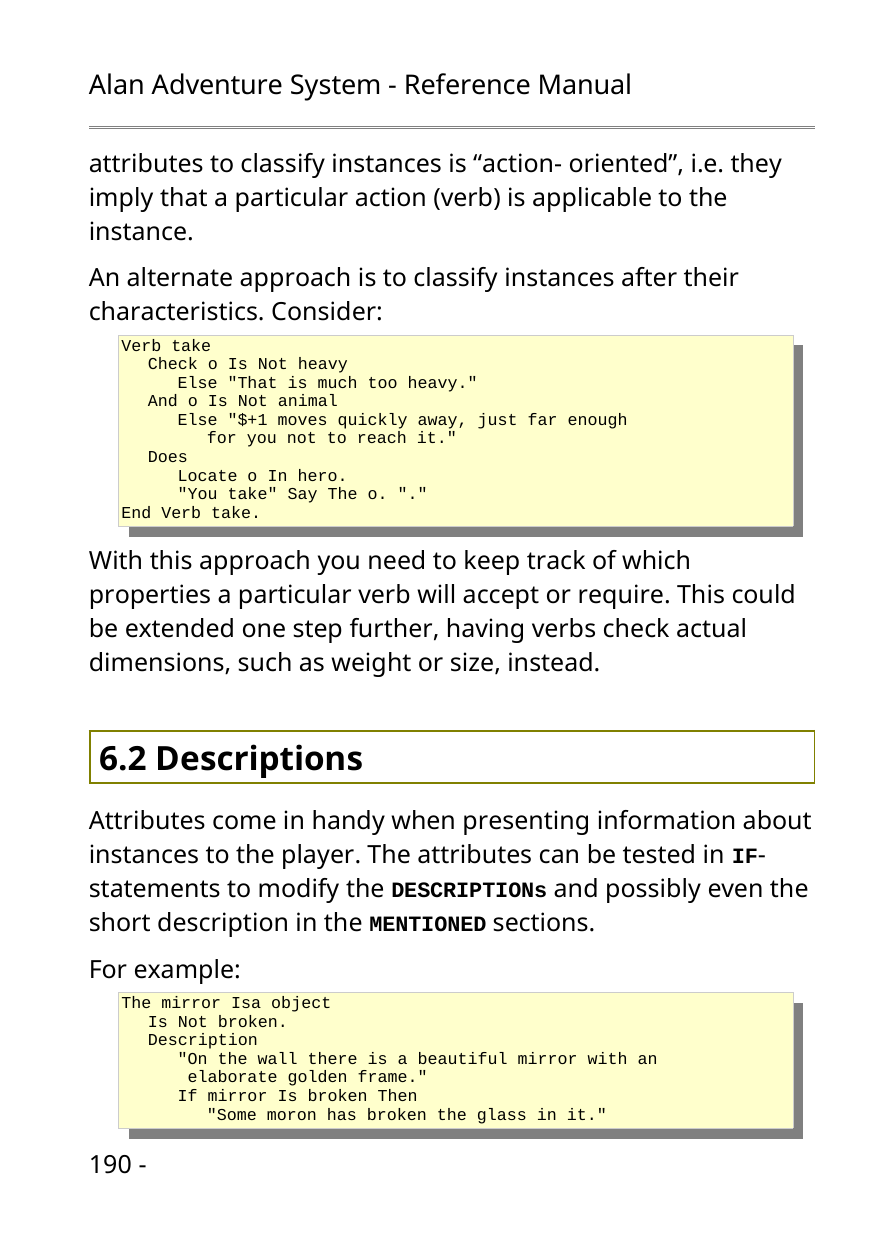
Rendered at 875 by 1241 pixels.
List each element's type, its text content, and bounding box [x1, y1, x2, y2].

text With this approach you need to keep track of which properties a particular verb will accept or require. This could be extended one step further, having verbs check actual dimensions, such as weight or size, instead. [88, 543, 815, 679]
text For example: [88, 952, 815, 986]
text Attributes come in handy when presenting information about instances to the player. The attributes can be tested in IF-statements to modify the DESCRIP­TIONs and possibly even the short description in the MENTIONED sections. [88, 803, 815, 939]
text Verb take Check o Is Not heavy Else "That is much too heavy." And o Is Not animal Else "$+1 moves quickly away, just far enough for you not to reach it." Does Locate o In hero. "You take" Say The o. "." End Verb take. [119, 336, 793, 526]
subtitle Descriptions [91, 732, 814, 782]
text attributes to classify instances is “action- oriented”, i.e. they imply that a particular action (verb) is applicable to the instance. [88, 146, 815, 247]
text An alternate approach is to classify instances after their characteristics. Consid­er: [88, 260, 815, 328]
text The mirror Isa object Is Not broken. Description "On the wall there is a beautiful mirror with an elaborate golden frame." If mirror Is broken Then "Some moron has broken the glass in it." [119, 993, 793, 1128]
